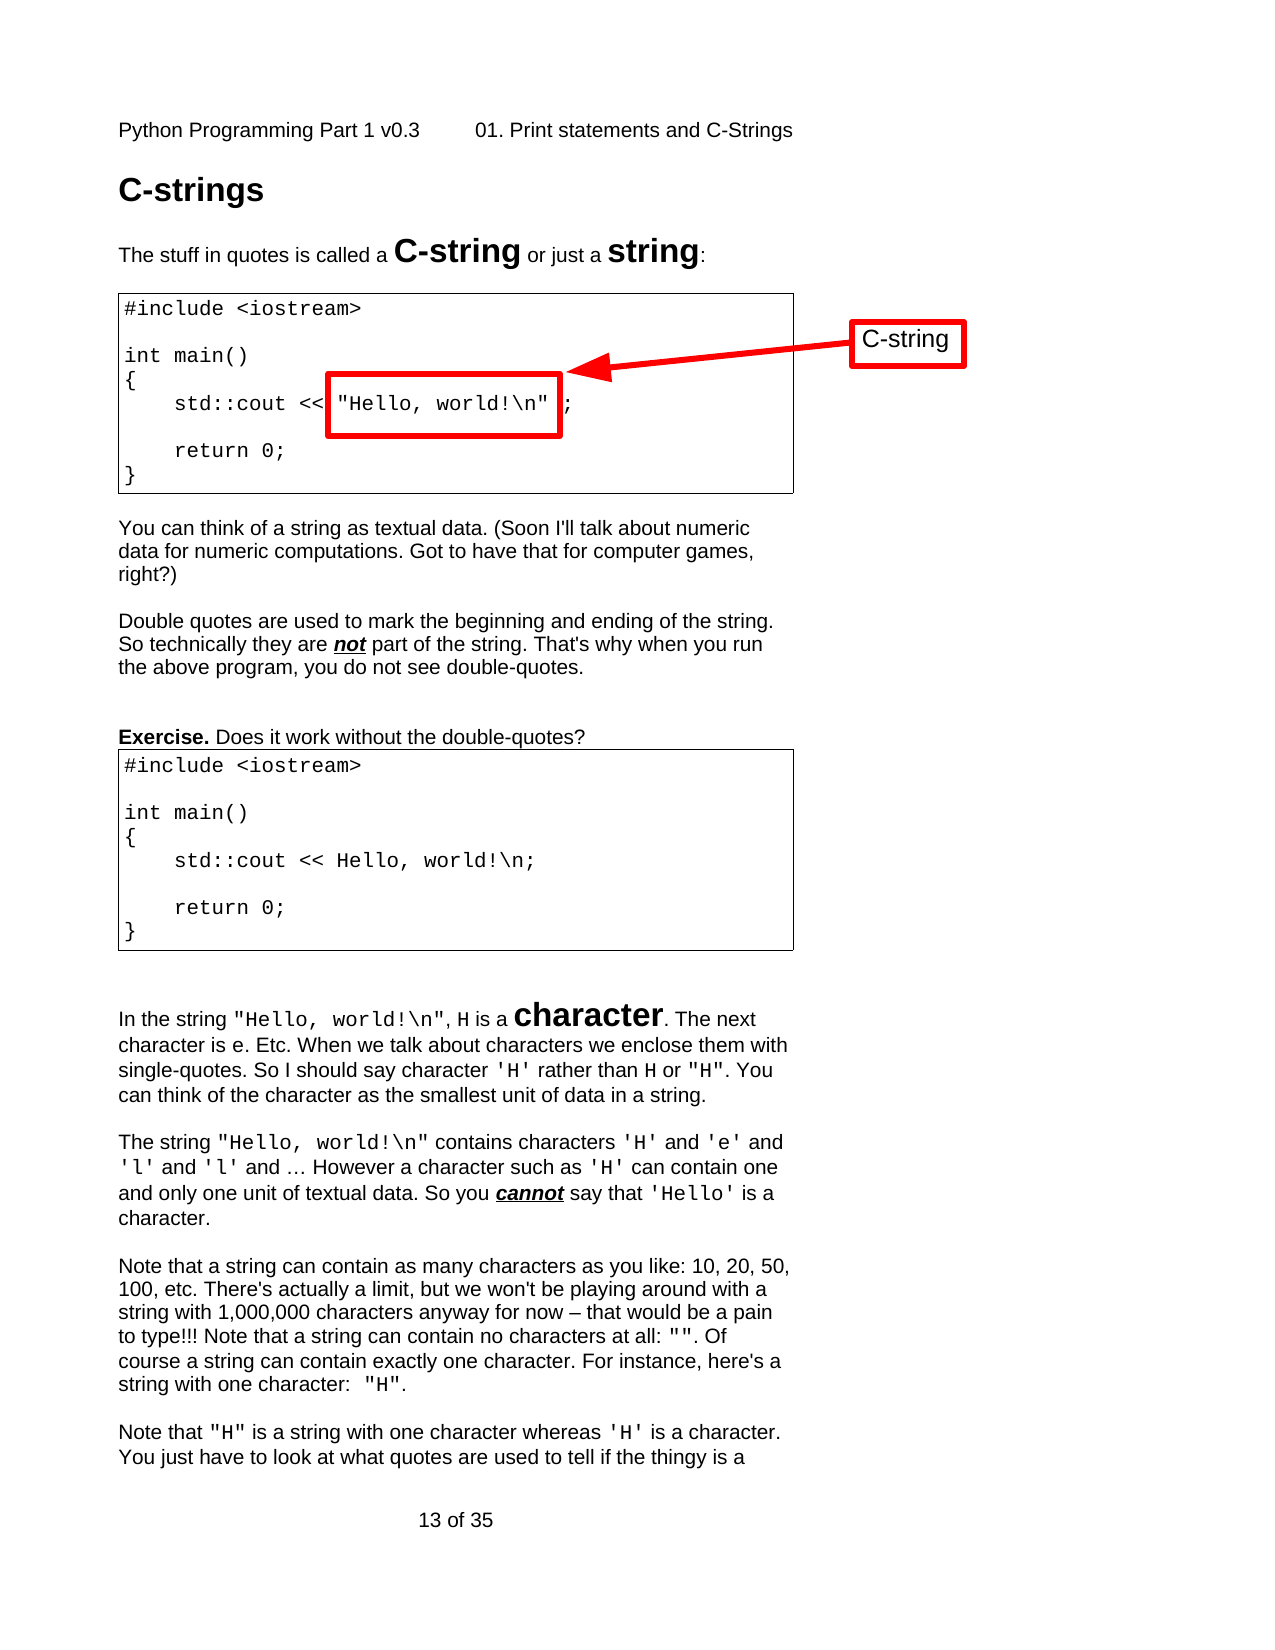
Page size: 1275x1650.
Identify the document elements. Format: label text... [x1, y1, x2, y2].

text In the string "Hello, world!\n", H is a character. The next character is e. Etc. When we talk about characters we enclose them with single-quotes. So I should say character 'H' rather than H or "H". You can think of the character as the smallest unit of data in a string. [118, 996, 793, 1107]
text Note that a string can contain as many characters as you like: 10, 20, 50, 100, etc. There's actually a limit, but we won't be playing around with a string with 1,000,000 characters anyway for now – that would be a pain to type!!! Note that a string can contain no characters at all: "". Of course a string can contain exactly one character. For instance, here's a string with one character: "H". [118, 1254, 793, 1398]
text You can think of a string as textual data. (Soon I'll talk about numeric data for numeric computations. Got to have that for computer games, right?) [118, 516, 793, 586]
text Double quotes are used to mark the beginning and ending of the string. So technically they are not part of the string. That's why when you run the above program, you do not see double-quotes. [118, 609, 793, 679]
text The string "Hello, world!\n" contains characters 'H' and 'e' and 'l' and 'l' and … However a character such as 'H' can contain one and only one unit of textual data. So you cannot say that 'Hello' is a character. [118, 1131, 793, 1231]
text The stuff in quotes is called a C-string or just a string: [118, 232, 793, 269]
text Note that "H" is a string with one character whereas 'H' is a character. You just have to look at what quotes are used to tell if the thingy is a [118, 1421, 793, 1469]
text Exercise. Does it work without the double-quotes? [118, 726, 793, 749]
table_header #include <iostream> int main() { std::cout << Hello, world!\n; return 0; } [119, 750, 793, 950]
text C-strings [118, 171, 793, 209]
table_header #include <iostream> int main() { std::cout << "Hello, world!\n" ; return 0; } [119, 294, 793, 493]
